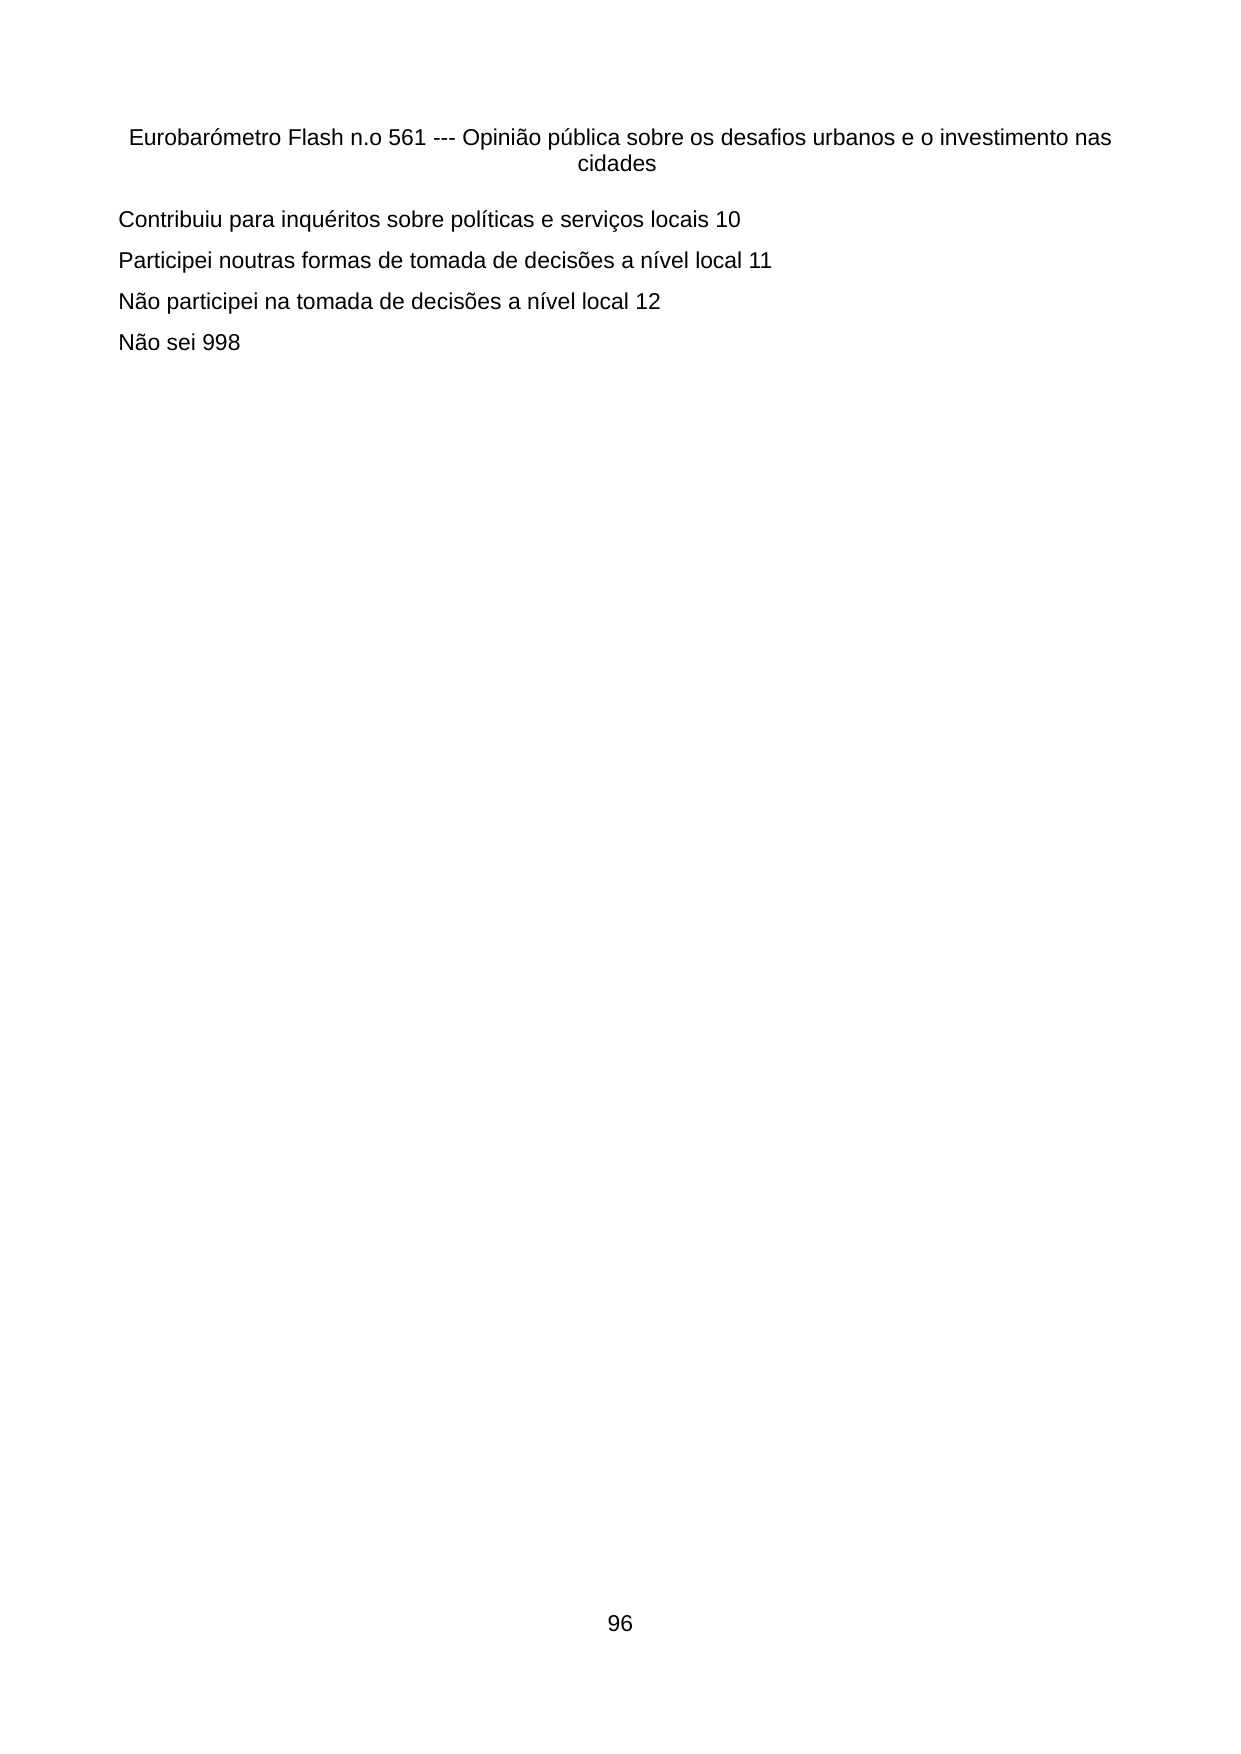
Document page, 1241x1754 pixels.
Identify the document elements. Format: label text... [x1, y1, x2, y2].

text Participei noutras formas de tomada de decisões a nível local 11 [118, 247, 1122, 273]
text Não participei na tomada de decisões a nível local 12 [118, 288, 1122, 314]
text Não sei 998 [118, 329, 1122, 355]
text Contribuiu para inquéritos sobre políticas e serviços locais 10 [118, 206, 1122, 233]
